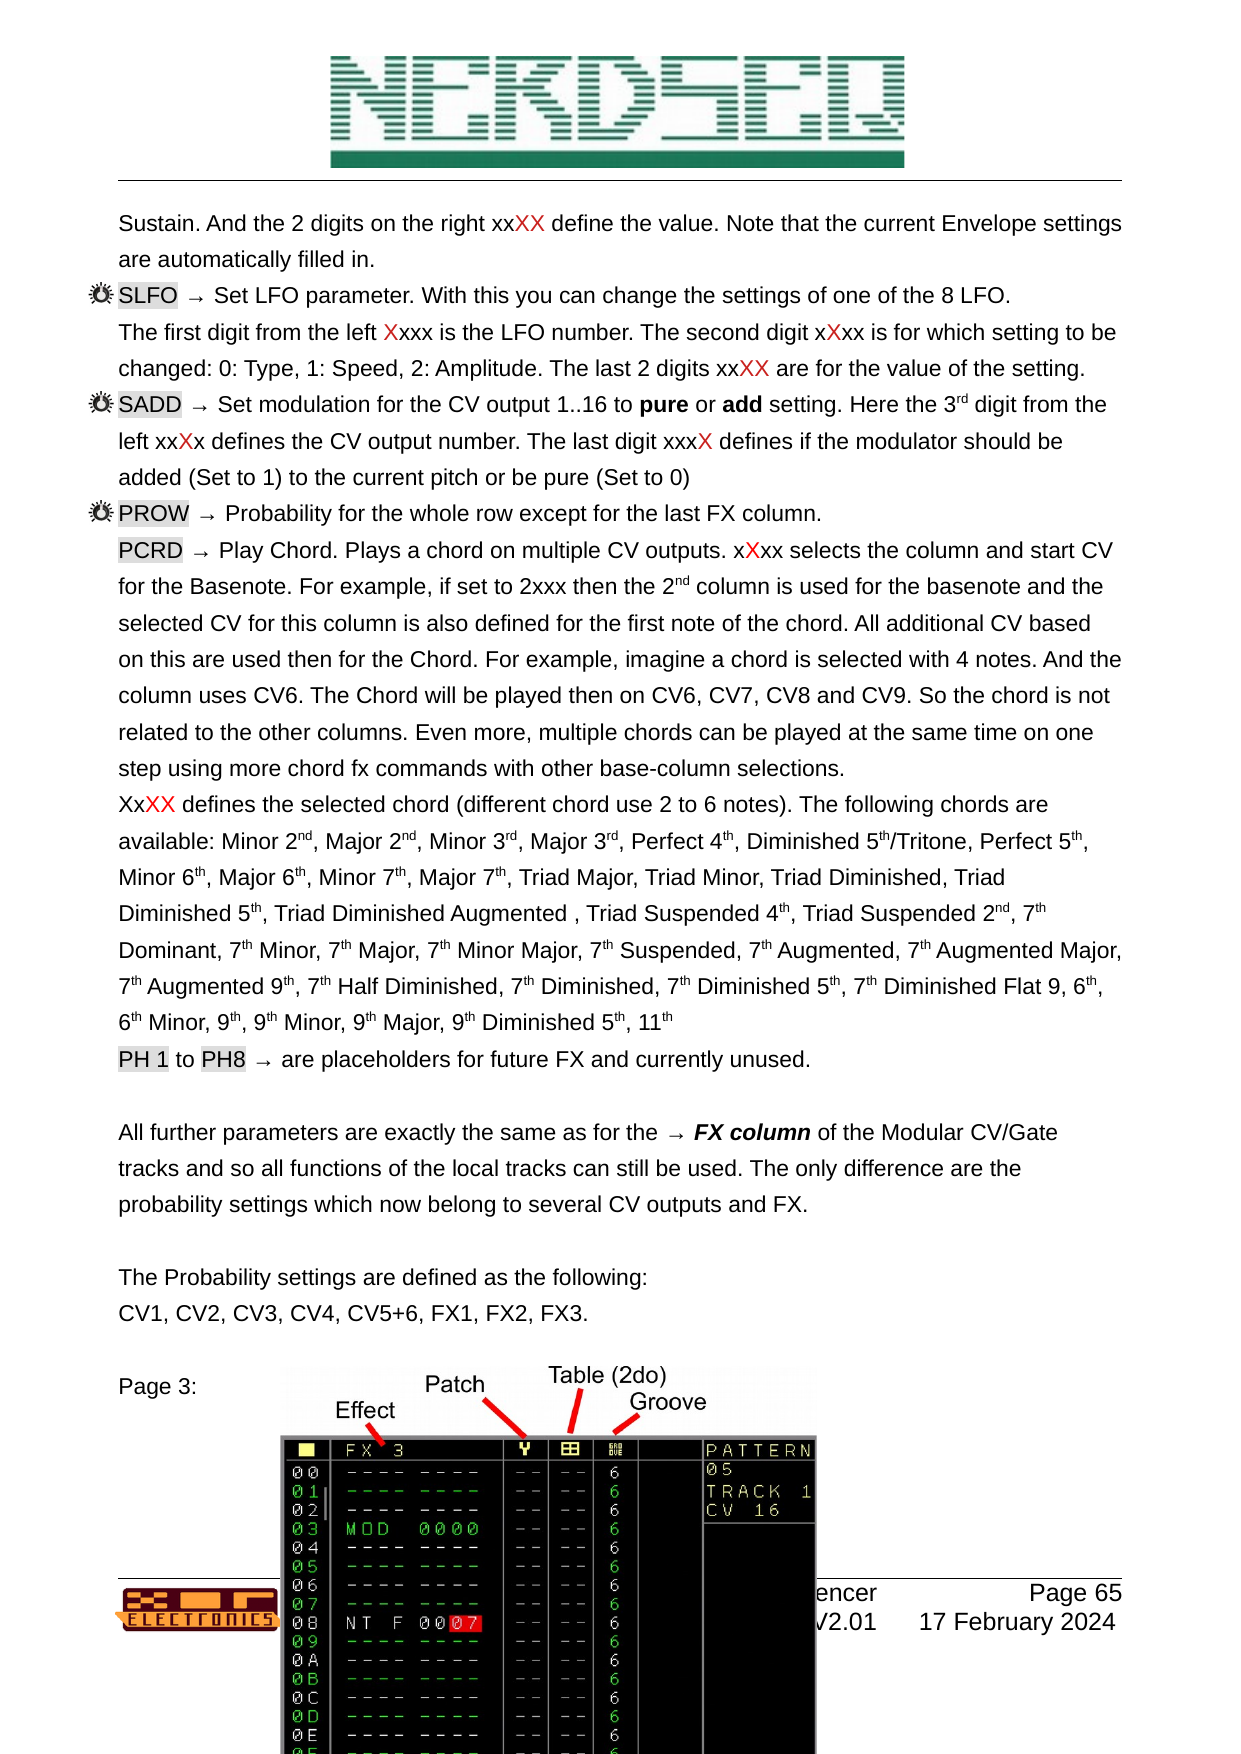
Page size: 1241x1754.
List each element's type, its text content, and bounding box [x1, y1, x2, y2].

picture [88, 500, 114, 525]
text XxXX defines the selected chord (different chord use 2 to 6 notes). The following chords are available: Minor 2nd, Major 2nd, Minor 3rd, Major 3rd, Perfect 4th, Diminished 5th/Tritone, Perfect 5th, Minor 6th, Major 6th, Minor 7th, Major 7th, Triad Major, Triad Minor, Triad Diminished, Triad Diminished 5th, Triad Diminished Augmented , Triad Suspended 4th, Triad Suspended 2nd, 7th Dominant, 7th Minor, 7th Major, 7th Minor Major, 7th Suspended, 7th Augmented, 7th Augmented Major, 7th Augmented 9th, 7th Half Diminished, 7th Diminished, 7th Diminished 5th, 7th Diminished Flat 9, 6th, 6th Minor, 9th, 9th Minor, 9th Major, 9th Diminished 5th, 11th [118, 791, 1122, 1036]
text CV1, CV2, CV3, CV4, CV5+6, FX1, FX2, FX3. [118, 1300, 1122, 1327]
text PCRD → Play Chord. Plays a chord on multiple CV outputs. xXxx selects the column and start CV for the Basenote. For example, if set to 2xxx then the 2nd column is used for the basenote and the selected CV for this column is also defined for the first note of the chord. All additional CV based on this are used then for the Chord. For example, imagine a chord is selected with 4 notes. And the column uses CV6. The Chord will be played then on CV6, CV7, CV8 and CV9. So the chord is not related to the other columns. Even more, multiple chords can be played at the same time on one step using more chord fx commands with other base-column selections. [118, 537, 1122, 781]
picture [330, 56, 905, 168]
text SLFO → Set LFO parameter. With this you can change the settings of one of the 8 LFO. [118, 282, 1122, 309]
text PH 1 to PH8 → are placeholders for future FX and currently unused. [118, 1046, 1122, 1072]
text [817, 1373, 1122, 1399]
text PROW → Probability for the whole row except for the last FX column. [118, 500, 1122, 527]
text Sustain. And the 2 digits on the right xxXX define the value. Note that the current Envelope settings are automatically filled in. [118, 209, 1122, 272]
text Page 3: [118, 1373, 280, 1399]
text All further parameters are exactly the same as for the → FX column of the Modular CV/Gate tracks and so all functions of the local tracks can still be used. The only difference are the probability settings which now belong to several CV outputs and FX. [118, 1118, 1122, 1217]
text SADD → Set modulation for the CV output 1..16 to pure or add setting. Here the 3rd digit from the left xxXx defines the CV output number. The last digit xxxX defines if the modulator should be added (Set to 1) to the current pitch or be pure (Set to 0) [118, 391, 1122, 490]
picture [88, 391, 114, 416]
text The first digit from the left Xxxx is the LFO number. The second digit xXxx is for which setting to be changed: 0: Type, 1: Speed, 2: Amplitude. The last 2 digits xxXX are for the value of the setting. [118, 319, 1122, 381]
text The Probability settings are defined as the following: [118, 1264, 1122, 1290]
picture [88, 282, 114, 307]
picture [115, 1366, 817, 1754]
